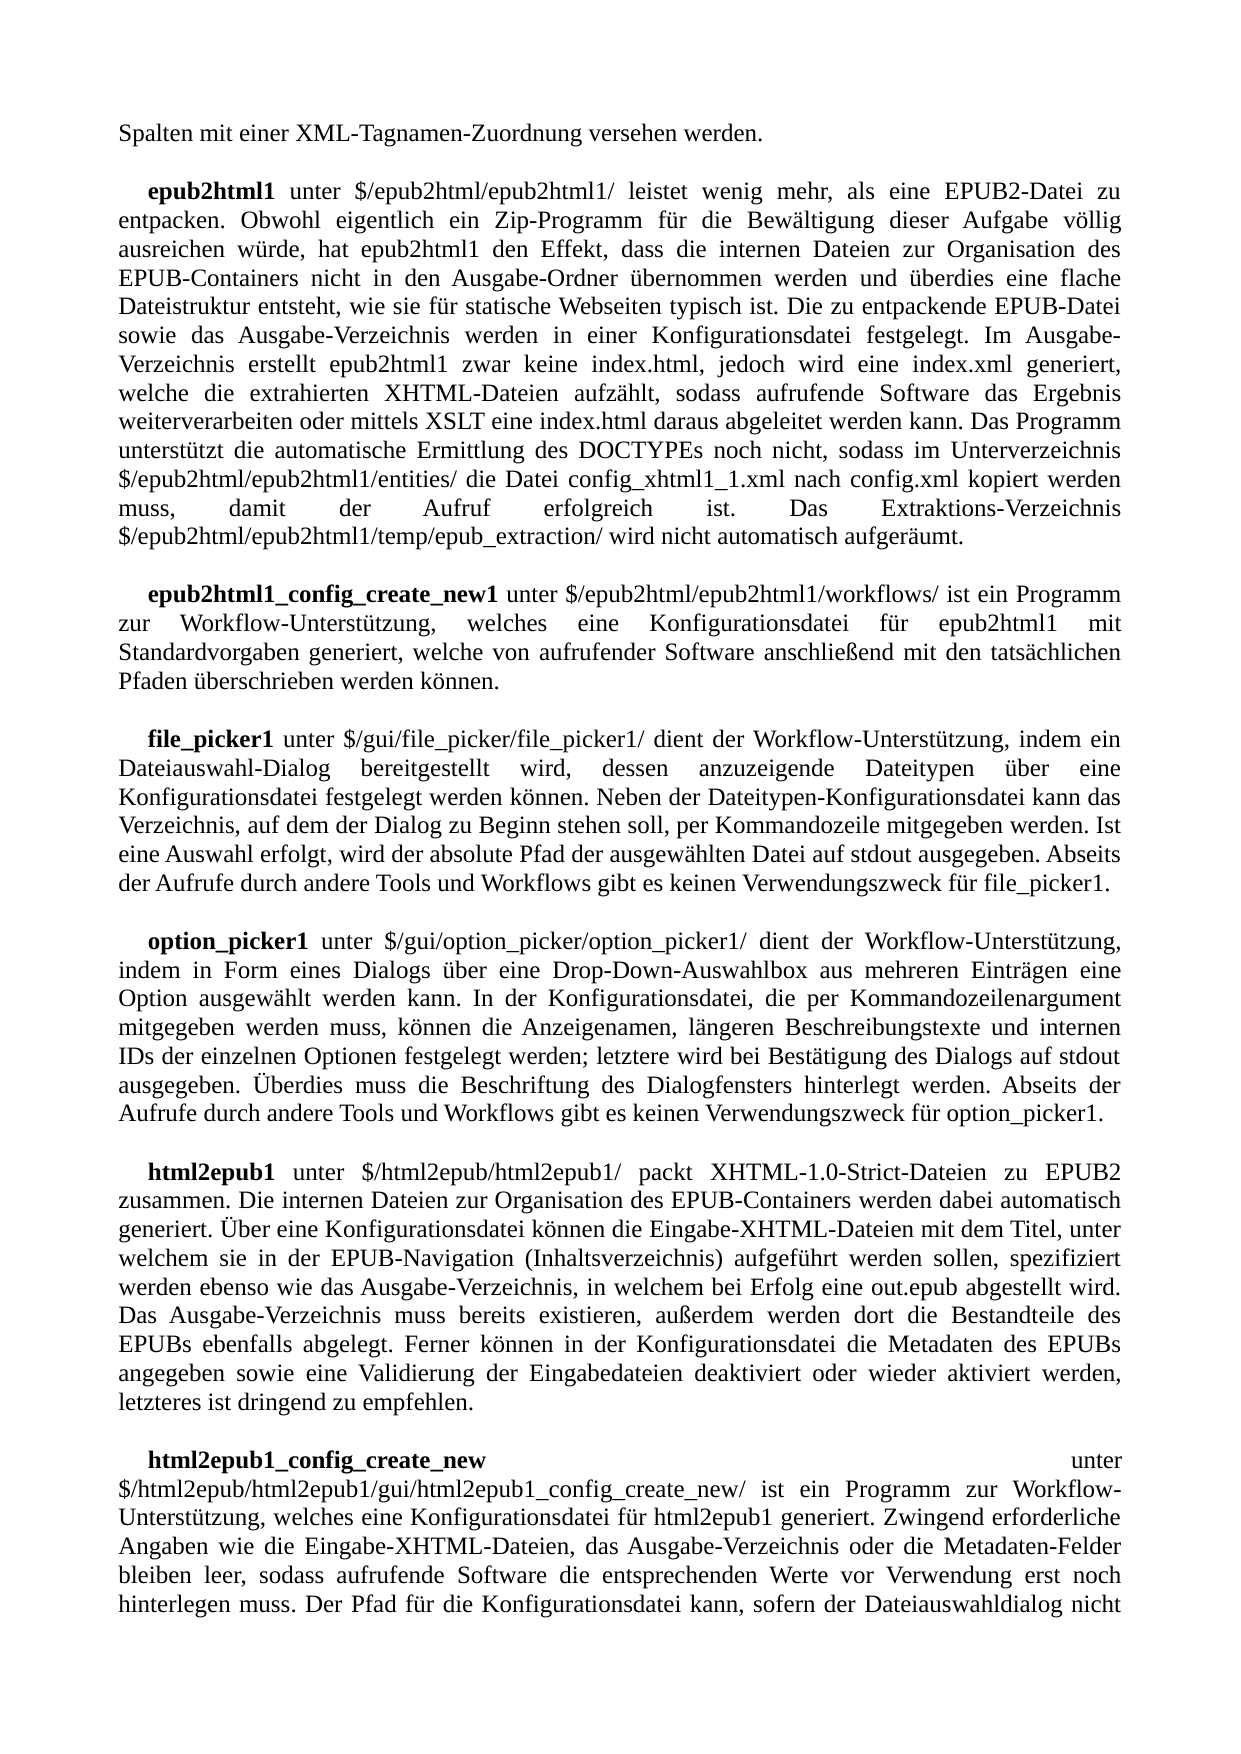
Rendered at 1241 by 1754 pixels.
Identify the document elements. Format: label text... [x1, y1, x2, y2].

text option_picker1 unter $/gui/option_picker/option_picker1/ dient der Workflow-Unterstützung, indem in Form eines Dialogs über eine Drop-Down-Auswahlbox aus mehreren Einträgen eine Option ausgewählt werden kann. In der Konfigurationsdatei, die per Kommandozeilenargument mitgegeben werden muss, können die Anzeigenamen, längeren Beschreibungstexte und internen IDs der einzelnen Optionen festgelegt werden; letztere wird bei Bestätigung des Dialogs auf stdout ausgegeben. Überdies muss die Beschriftung des Dialogfensters hinterlegt werden. Abseits der Aufrufe durch andere Tools und Workflows gibt es keinen Verwendungszweck für option_picker1. [118, 926, 1122, 1127]
text Spalten mit einer XML-Tagnamen-Zuordnung versehen werden. [118, 118, 1122, 147]
text file_picker1 unter $/gui/file_picker/file_picker1/ dient der Workflow-Unterstützung, indem ein Dateiauswahl-Dialog bereitgestellt wird, dessen anzuzeigende Dateitypen über eine Konfigurationsdatei festgelegt werden können. Neben der Dateitypen-Konfigurationsdatei kann das Verzeichnis, auf dem der Dialog zu Beginn stehen soll, per Kommandozeile mitgegeben werden. Ist eine Auswahl erfolgt, wird der absolute Pfad der ausgewählten Datei auf stdout ausgegeben. Abseits der Aufrufe durch andere Tools und Workflows gibt es keinen Verwendungszweck für file_picker1. [118, 724, 1122, 897]
text html2epub1_config_create_new unter $/html2epub/html2epub1/gui/html2epub1_config_create_new/ ist ein Programm zur Workflow-Unterstützung, welches eine Konfigurationsdatei für html2epub1 generiert. Zwingend erforderliche Angaben wie die Eingabe-XHTML-Dateien, das Ausgabe-Verzeichnis oder die Metadaten-Felder bleiben leer, sodass aufrufende Software die entsprechenden Werte vor Verwendung erst noch hinterlegen muss. Der Pfad für die Konfigurationsdatei kann, sofern der Dateiauswahldialog nicht [118, 1445, 1122, 1617]
text epub2html1 unter $/epub2html/epub2html1/ leistet wenig mehr, als eine EPUB2-Datei zu entpacken. Obwohl eigentlich ein Zip-Programm für die Bewältigung dieser Aufgabe völlig ausreichen würde, hat epub2html1 den Effekt, dass die internen Dateien zur Organisation des EPUB-Containers nicht in den Ausgabe-Ordner übernommen werden und überdies eine flache Dateistruktur entsteht, wie sie für statische Webseiten typisch ist. Die zu entpackende EPUB-Datei sowie das Ausgabe-Verzeichnis werden in einer Konfigurationsdatei festgelegt. Im Ausgabe-Verzeichnis erstellt epub2html1 zwar keine index.html, jedoch wird eine index.xml generiert, welche die extrahierten XHTML-Dateien aufzählt, sodass aufrufende Software das Ergebnis weiterverarbeiten oder mittels XSLT eine index.html daraus abgeleitet werden kann. Das Programm unterstützt die automatische Ermittlung des DOCTYPEs noch nicht, sodass im Unterverzeichnis $/epub2html/epub2html1/entities/ die Datei config_xhtml1_1.xml nach config.xml kopiert werden muss, damit der Aufruf erfolgreich ist. Das Extraktions-Verzeichnis $/epub2html/epub2html1/temp/epub_extraction/ wird nicht automatisch aufgeräumt. [118, 176, 1122, 550]
text html2epub1 unter $/html2epub/html2epub1/ packt XHTML-1.0-Strict-Dateien zu EPUB2 zusammen. Die internen Dateien zur Organisation des EPUB-Containers werden dabei automatisch generiert. Über eine Konfigurationsdatei können die Eingabe-XHTML-Dateien mit dem Titel, unter welchem sie in der EPUB-Navigation (Inhaltsverzeichnis) aufgeführt werden sollen, spezifiziert werden ebenso wie das Ausgabe-Verzeichnis, in welchem bei Erfolg eine out.epub abgestellt wird. Das Ausgabe-Verzeichnis muss bereits existieren, außerdem werden dort die Bestandteile des EPUBs ebenfalls abgelegt. Ferner können in der Konfigurationsdatei die Metadaten des EPUBs angegeben sowie eine Validierung der Eingabedateien deaktiviert oder wieder aktiviert werden, letzteres ist dringend zu empfehlen. [118, 1157, 1122, 1416]
text epub2html1_config_create_new1 unter $/epub2html/epub2html1/workflows/ ist ein Programm zur Workflow-Unterstützung, welches eine Konfigurationsdatei für epub2html1 mit Standardvorgaben generiert, welche von aufrufender Software anschließend mit den tatsächlichen Pfaden überschrieben werden können. [118, 579, 1122, 694]
